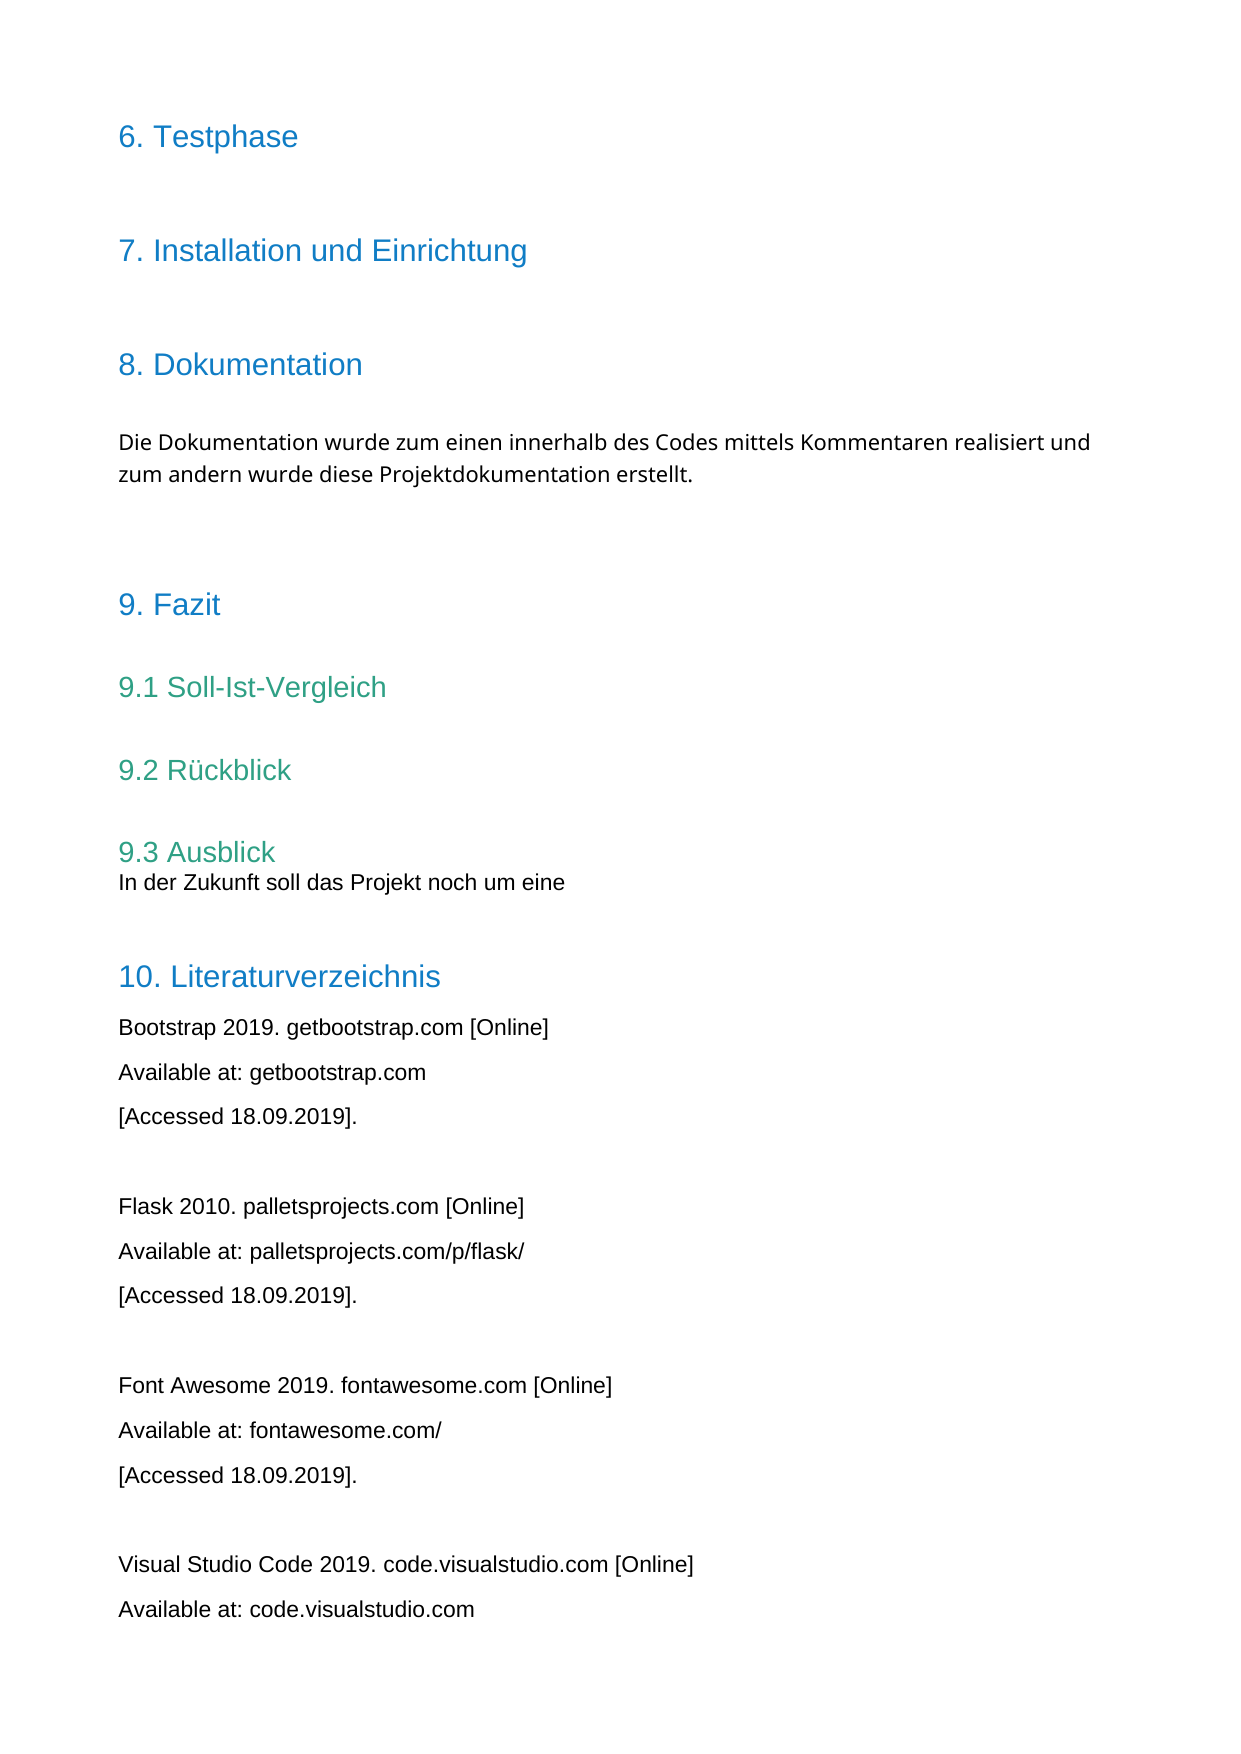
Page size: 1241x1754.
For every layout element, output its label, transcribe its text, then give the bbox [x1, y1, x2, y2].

subtitle 9.2 Rückblick [118, 753, 1122, 786]
subtitle 6. Testphase [118, 118, 1122, 154]
text In der Zukunft soll das Projekt noch um eine [118, 869, 1122, 895]
subtitle 7. Installation und Einrichtung [118, 232, 1122, 268]
text Available at: code.visualstudio.com [118, 1596, 1122, 1622]
text Available at: palletsprojects.com/p/flask/ [118, 1238, 1122, 1264]
text Visual Studio Code 2019. code.visualstudio.com [Online] [118, 1551, 1122, 1577]
text [Accessed 18.09.2019]. [118, 1462, 1122, 1488]
text 10. Literaturverzeichnis [118, 958, 1122, 994]
text [Accessed 18.09.2019]. [118, 1103, 1122, 1129]
text Available at: getbootstrap.com [118, 1058, 1122, 1085]
subtitle 9.1 Soll-Ist-Vergleich [118, 670, 1122, 704]
text Available at: fontawesome.com/ [118, 1417, 1122, 1443]
text Font Awesome 2019. fontawesome.com [Online] [118, 1372, 1122, 1398]
text [Accessed 18.09.2019]. [118, 1282, 1122, 1309]
subtitle 9. Fazit [118, 586, 1122, 621]
subtitle 9.3 Ausblick [118, 835, 1122, 869]
text Die Dokumentation wurde zum einen innerhalb des Codes mittels Kommentaren realisiert und zum andern wurde diese Projektdokumentation erstellt. [118, 427, 1122, 489]
text Flask 2010. palletsprojects.com [Online] [118, 1193, 1122, 1219]
text Bootstrap 2019. getbootstrap.com [Online] [118, 1014, 1122, 1040]
subtitle 8. Dokumentation [118, 346, 1122, 382]
